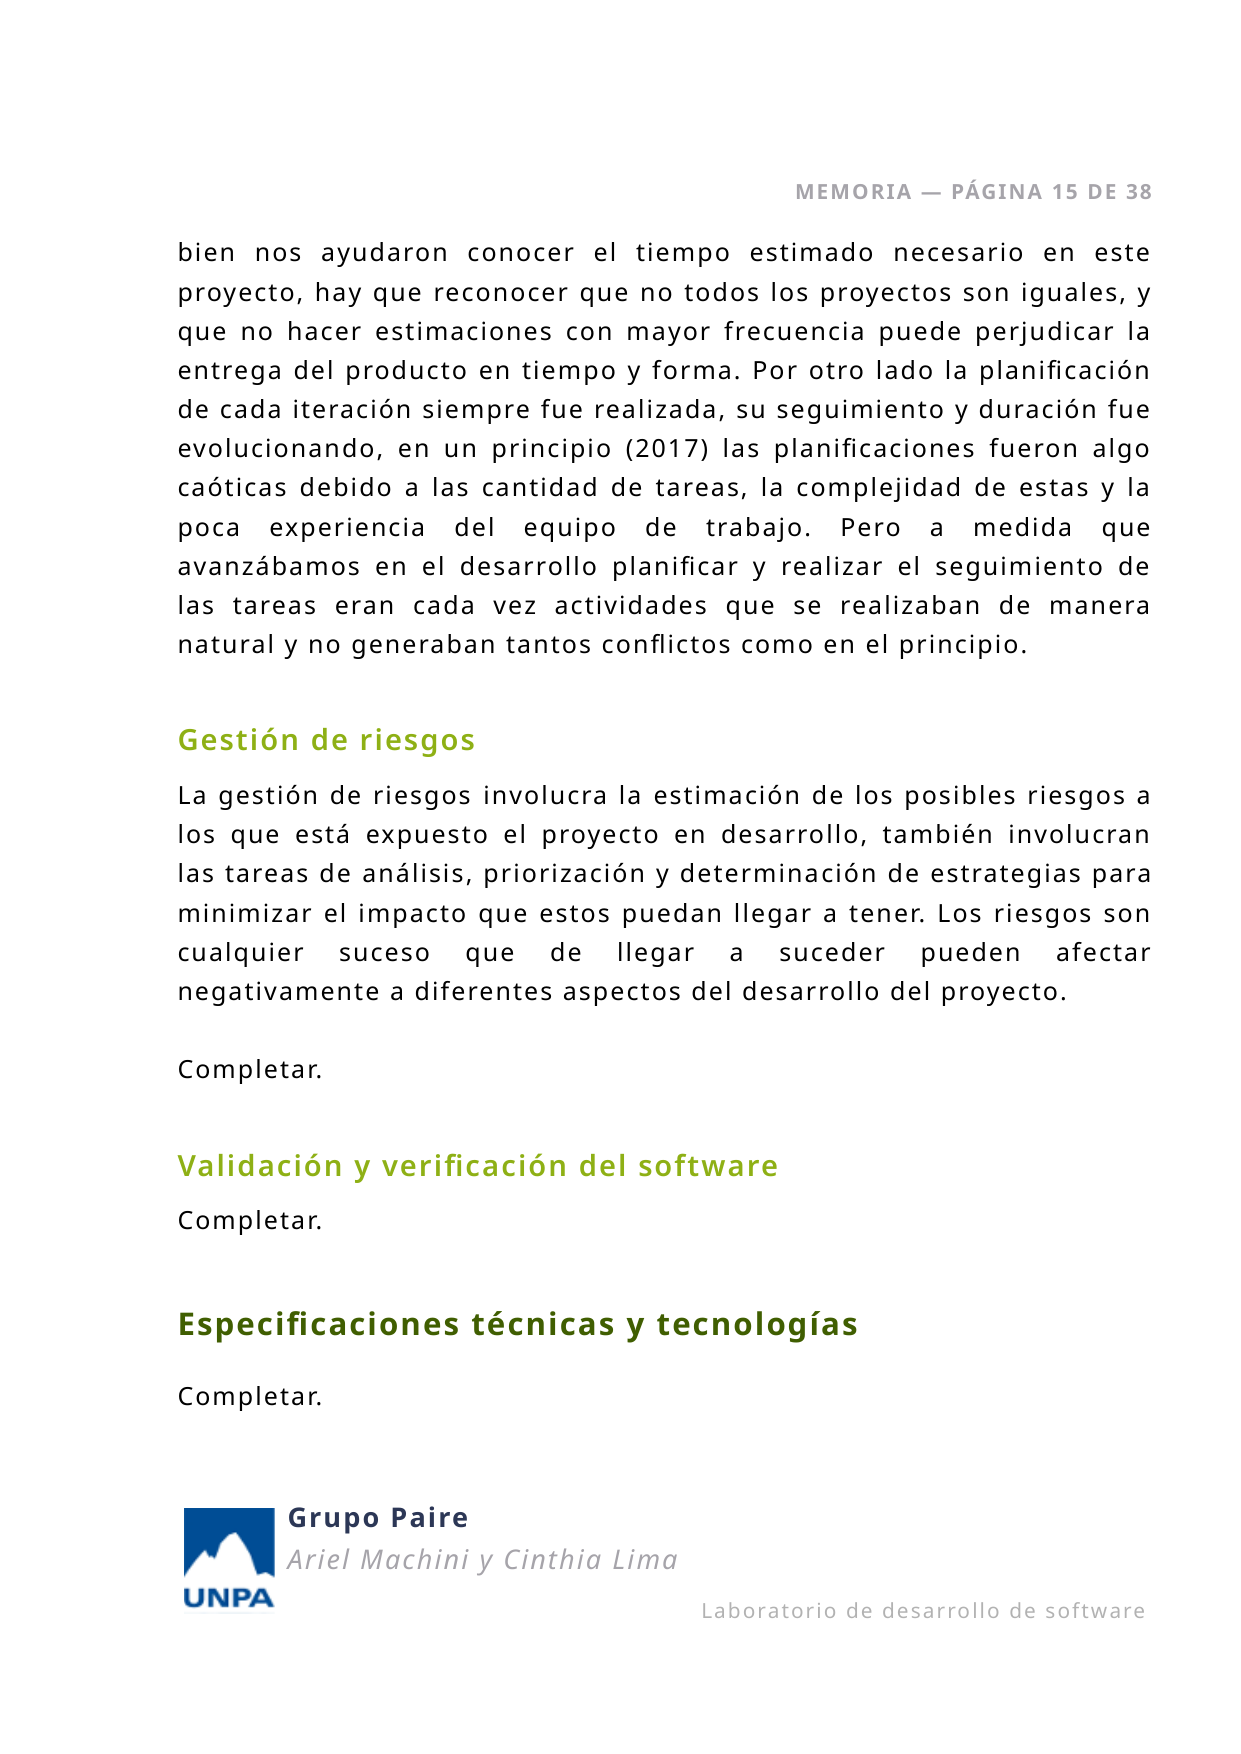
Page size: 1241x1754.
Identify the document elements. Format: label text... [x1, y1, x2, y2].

text Completar. [177, 1203, 1152, 1237]
subtitle Validación y verificación del software [177, 1145, 1152, 1184]
text Completar. [177, 1378, 1152, 1413]
subtitle Gestión de riesgos [177, 720, 1152, 759]
subtitle Especificaciones técnicas y tecnologías [177, 1302, 1152, 1345]
picture [184, 1508, 275, 1614]
text Completar. [177, 1052, 1152, 1086]
text bien nos ayudaron conocer el tiempo estimado necesario en este proyecto, hay que reconocer que no todos los proyectos son iguales, y que no hacer estimaciones con mayor frecuencia puede perjudicar la entrega del producto en tiempo y forma. Por otro lado la planificación de cada iteración siempre fue realizada, su seguimiento y duración fue evolucionando, en un principio (2017) las planificaciones fueron algo caóticas debido a las cantidad de tareas, la complejidad de estas y la poca experiencia del equipo de trabajo. Pero a medida que avanzábamos en el desarrollo planificar y realizar el seguimiento de las tareas eran cada vez actividades que se realizaban de manera natural y no generaban tantos conflictos como en el principio. [177, 235, 1152, 661]
text La gestión de riesgos involucra la estimación de los posibles riesgos a los que está expuesto el proyecto en desarrollo, también involucran las tareas de análisis, priorización y determinación de estrategias para minimizar el impacto que estos puedan llegar a tener. Los riesgos son cualquier suceso que de llegar a suceder pueden afectar negativamente a diferentes aspectos del desarrollo del proyecto. [177, 778, 1152, 1008]
